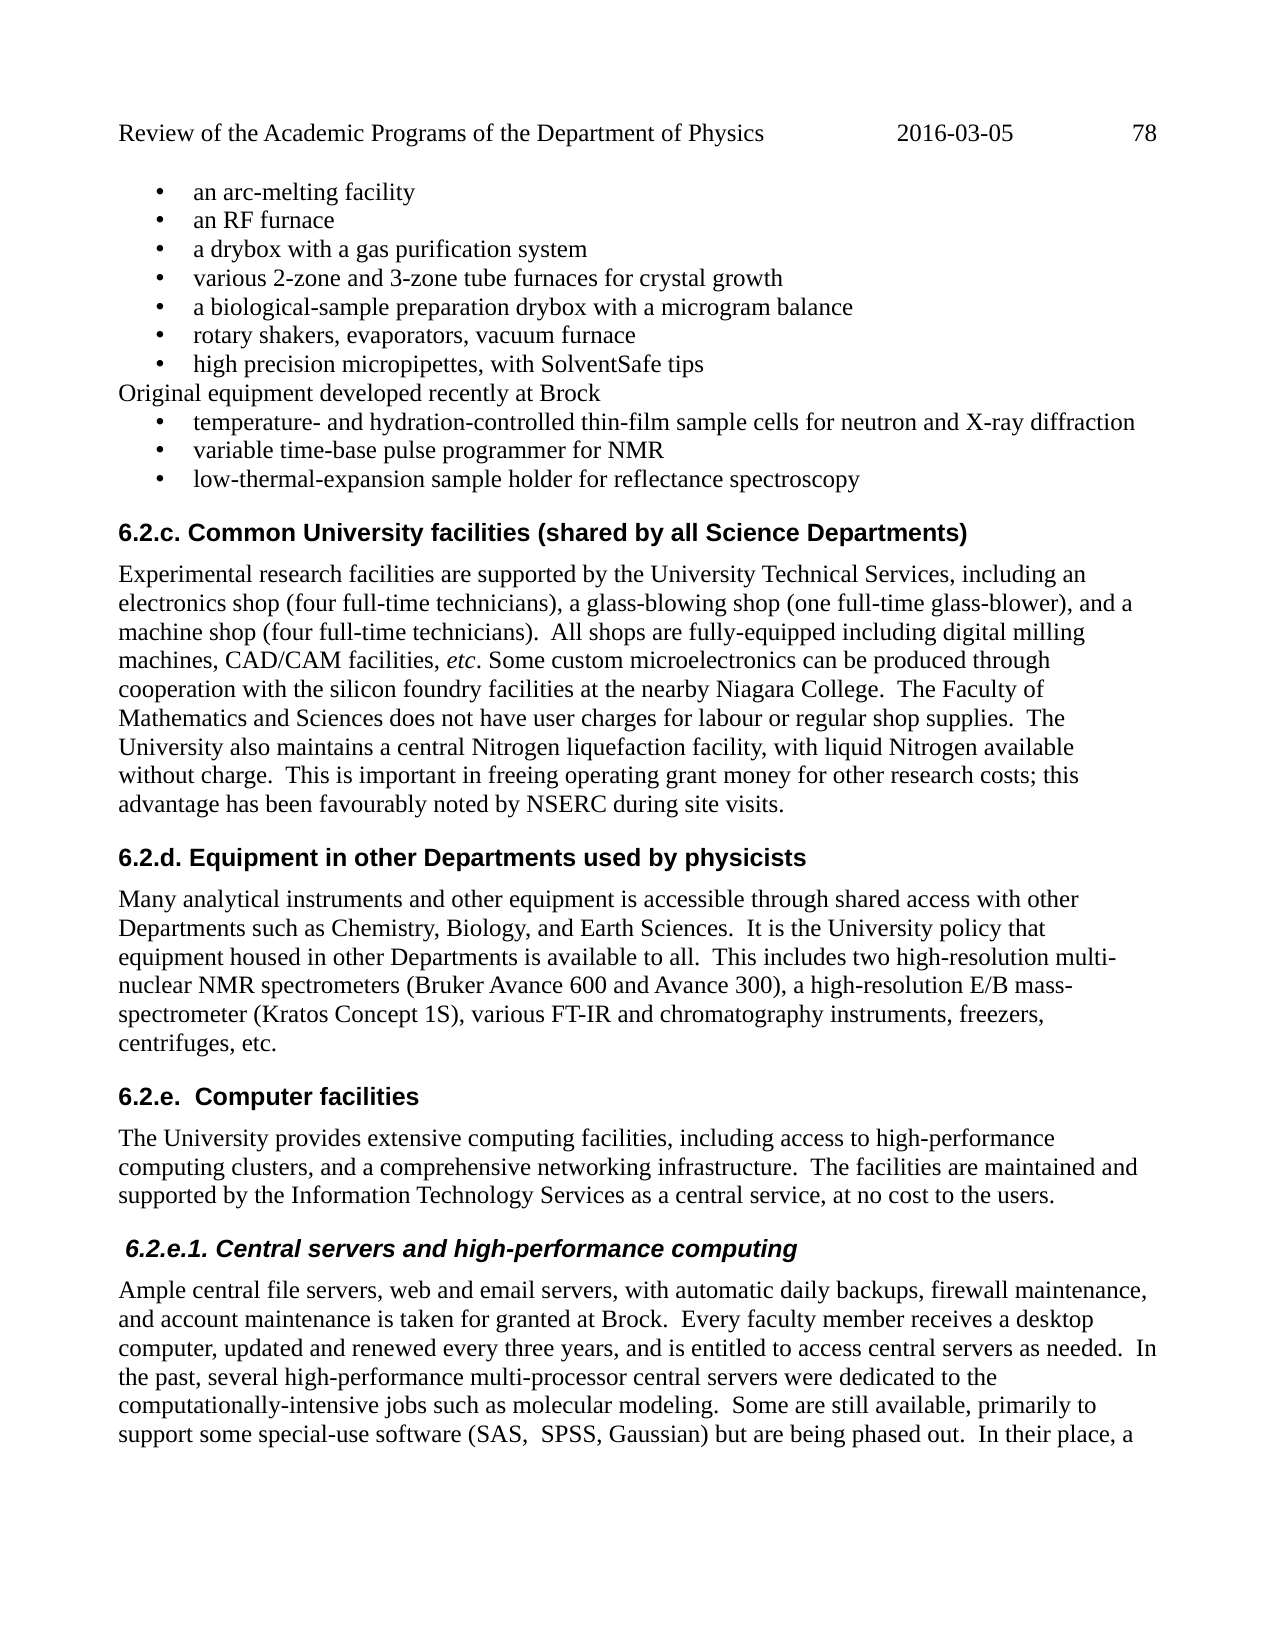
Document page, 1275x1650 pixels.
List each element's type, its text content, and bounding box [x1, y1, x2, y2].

list various 2-zone and 3-zone tube furnaces for crystal growth [156, 263, 1157, 292]
list low-thermal-expansion sample holder for reflectance spectroscopy [156, 464, 1157, 493]
list a biological-sample preparation drybox with a microgram balance [156, 292, 1157, 321]
list rotary shakers, evaporators, vacuum furnace [156, 321, 1157, 349]
subtitle Common University facilities (shared by all Science Departments) [118, 518, 1157, 547]
list temperature- and hydration-controlled thin-film sample cells for neutron and X-ray diffraction [156, 407, 1157, 436]
list variable time-base pulse programmer for NMR [156, 436, 1157, 464]
list an arc-melting facility [156, 177, 1157, 206]
list high precision micropipettes, with SolventSafe tips [156, 349, 1157, 378]
list an RF furnace [156, 206, 1157, 234]
text Experimental research facilities are supported by the University Technical Services, including an electronics shop (four full-time technicians), a glass-blowing shop (one full-time glass-blower), and a machine shop (four full-time technicians). All shops are fully-equipped including digital milling machines, CAD/CAM facilities, etc. Some custom microelectronics can be produced through cooperation with the silicon foundry facilities at the nearby Niagara College. The Faculty of Mathematics and Sciences does not have user charges for labour or regular shop supplies. The University also maintains a central Nitrogen liquefaction facility, with liquid Nitrogen available without charge. This is important in freeing operating grant money for other research costs; this advantage has been favourably noted by NSERC during site visits. [118, 559, 1157, 818]
subtitle Computer facilities [118, 1082, 1157, 1111]
subtitle Central servers and high-performance computing [118, 1234, 1157, 1263]
text Original equipment developed recently at Brock [118, 378, 1157, 407]
text Many analytical instruments and other equipment is accessible through shared access with other Departments such as Chemistry, Biology, and Earth Sciences. It is the University policy that equipment housed in other Departments is available to all. This includes two high-resolution multi-nuclear NMR spectrometers (Bruker Avance 600 and Avance 300), a high-resolution E/B mass-spectrometer (Kratos Concept 1S), various FT-IR and chromatography instruments, freezers, centrifuges, etc. [118, 884, 1157, 1057]
subtitle Equipment in other Departments used by physicists [118, 843, 1157, 872]
text Ample central file servers, web and email servers, with automatic daily backups, firewall maintenance, and account maintenance is taken for granted at Brock. Every faculty member receives a desktop computer, updated and renewed every three years, and is entitled to access central servers as needed. In the past, several high-performance multi-processor central servers were dedicated to the computationally-intensive jobs such as molecular modeling. Some are still available, primarily to support some special-use software (SAS, SPSS, Gaussian) but are being phased out. In their place, a [118, 1276, 1157, 1448]
text The University provides extensive computing facilities, including access to high-performance computing clusters, and a comprehensive networking infrastructure. The facilities are maintained and supported by the Information Technology Services as a central service, at no cost to the users. [118, 1123, 1157, 1209]
list a drybox with a gas purification system [156, 234, 1157, 263]
